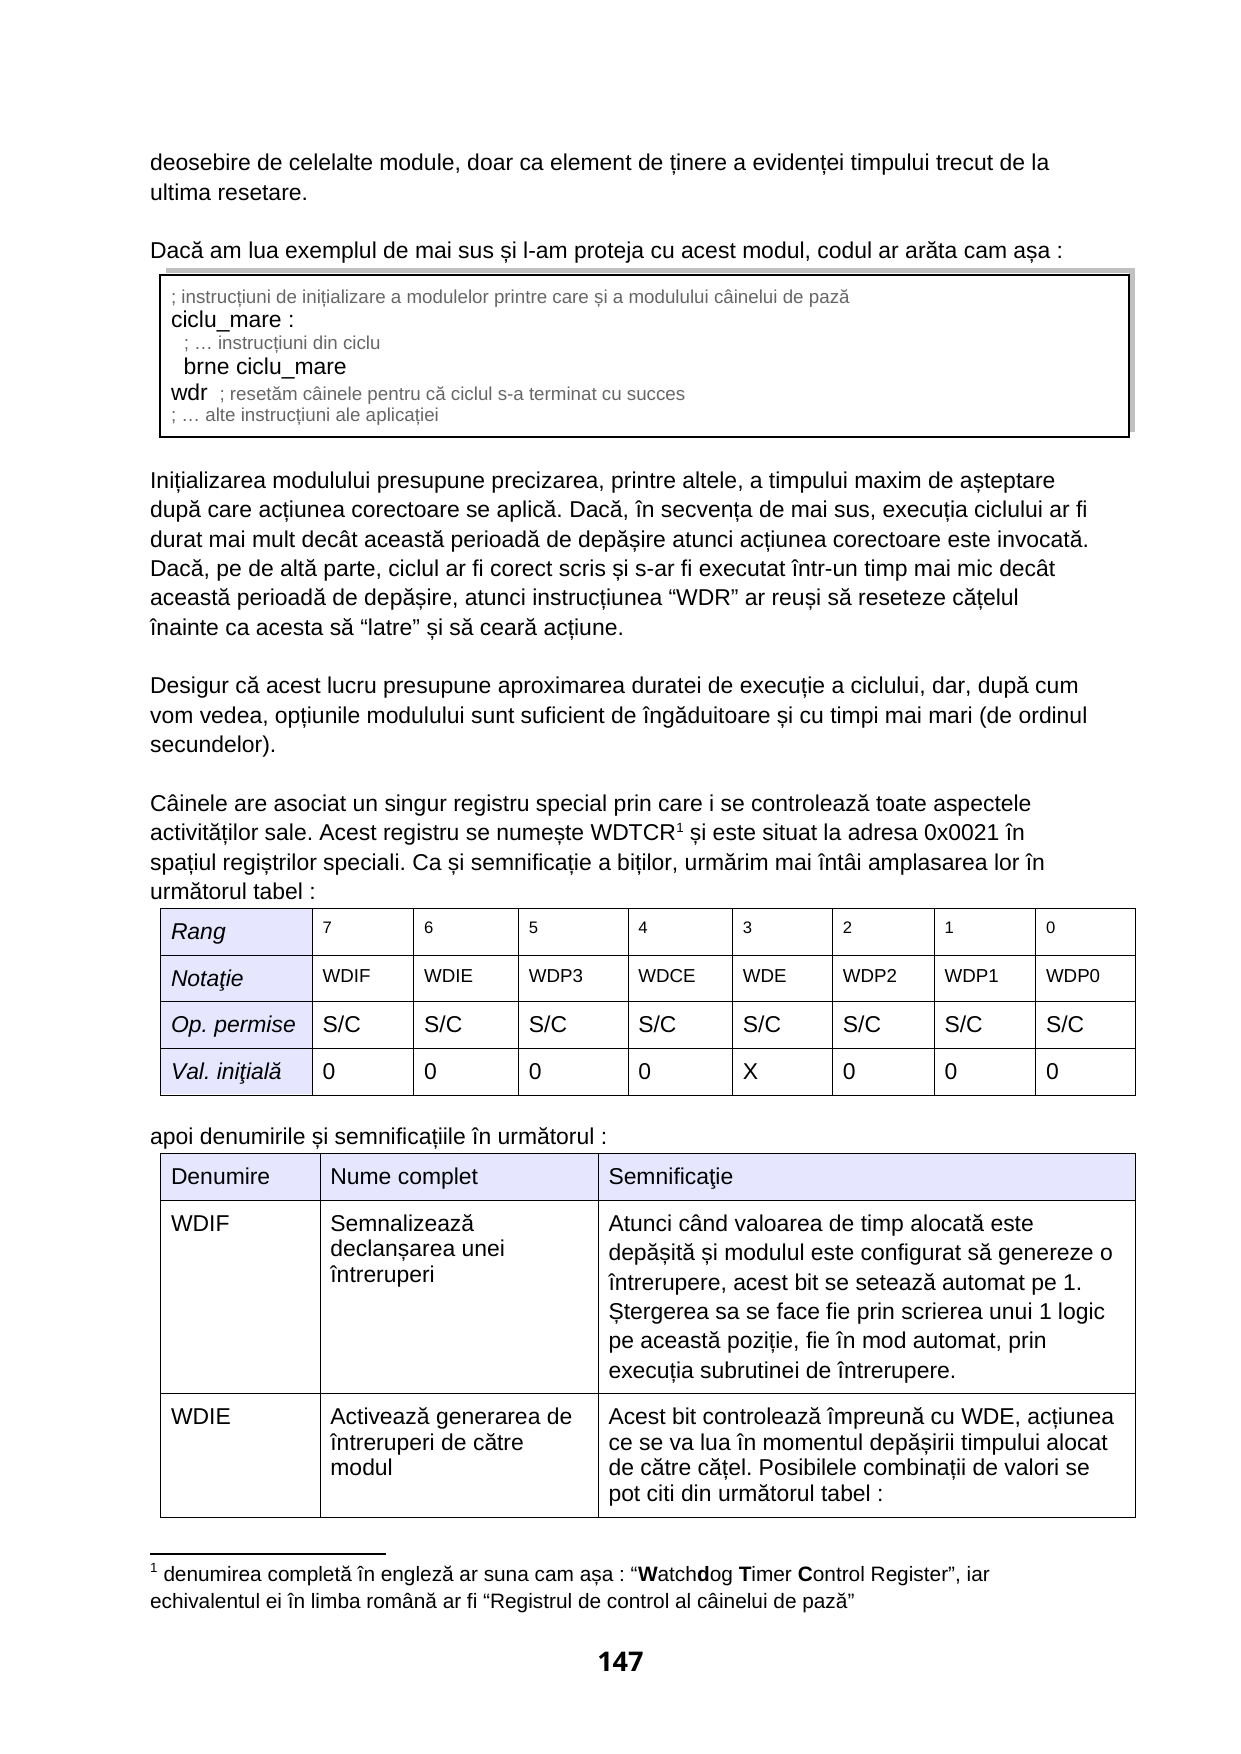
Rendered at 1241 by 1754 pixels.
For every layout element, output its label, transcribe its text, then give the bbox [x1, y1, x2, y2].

table_header Semnificaţie [599, 1154, 1135, 1200]
table_cell 0 [414, 1049, 518, 1094]
table_cell WDP3 [519, 956, 628, 1001]
text Inițializarea modulului presupune precizarea, printre altele, a timpului maxim de așteptare după care acțiunea corectoare se aplică. Dacă, în secvența de mai sus, execuția ciclului ar fi durat mai mult decât această perioadă de depășire atunci acțiunea corectoare este invocată. Dacă, pe de altă parte, ciclul ar fi corect scris și s-ar fi executat într-un timp mai mic decât această perioadă de depășire, atunci instrucțiunea “WDR” ar reuși să reseteze cățelul înainte ca acesta să “latre” și să ceară acțiune. [150, 468, 1091, 640]
table_cell S/C [1036, 1002, 1135, 1048]
text Câinele are asociat un singur registru special prin care i se controlează toate aspectele activităților sale. Acest registru se numește WDTCR și este situat la adresa 0x0021 în spațiul regiștrilor speciali. Ca și semnificație a biților, urmărim mai întâi amplasarea lor în următorul tabel : [150, 791, 1091, 904]
table_cell WDIF [161, 1201, 320, 1393]
table_cell S/C [313, 1002, 413, 1048]
table_cell X [733, 1049, 832, 1094]
table_cell S/C [519, 1002, 628, 1048]
table_header Rang [161, 909, 312, 955]
table_cell WDP1 [935, 956, 1035, 1001]
text deosebire de celelalte module, doar ca element de ținere a evidenței timpului trecut de la ultima resetare. [150, 150, 1091, 205]
text denumirea completă în engleză ar suna cam așa : “Watchdog Timer Control Register”, iar echivalentul ei în limba română ar fi “Registrul de control al câinelui de pază” [150, 1561, 1091, 1613]
table_header 2 [833, 909, 934, 955]
table_header 4 [629, 909, 732, 955]
table_cell WDCE [629, 956, 732, 1001]
table_cell 0 [935, 1049, 1035, 1094]
table_cell WDIE [414, 956, 518, 1001]
table_cell 0 [313, 1049, 413, 1094]
table_cell Activează generarea de întreruperi de către modul [321, 1394, 598, 1517]
table_header 6 [414, 909, 518, 955]
table_cell Val. iniţială [161, 1049, 312, 1094]
table_header Denumire [161, 1154, 320, 1200]
table_header 5 [519, 909, 628, 955]
table_header 7 [313, 909, 413, 955]
table_cell 0 [629, 1049, 732, 1094]
table_cell WDE [733, 956, 832, 1001]
table_cell WDIF [313, 956, 413, 1001]
table_cell 0 [519, 1049, 628, 1094]
text Desigur că acest lucru presupune aproximarea duratei de execuție a ciclului, dar, după cum vom vedea, opțiunile modulului sunt suficient de îngăduitoare și cu timpi mai mari (de ordinul secundelor). [150, 673, 1091, 758]
table_header 3 [733, 909, 832, 955]
table_cell 0 [833, 1049, 934, 1094]
table_cell Notaţie [161, 956, 312, 1001]
table_cell S/C [833, 1002, 934, 1048]
table_cell WDP0 [1036, 956, 1135, 1001]
table_cell 0 [1036, 1049, 1135, 1094]
table_cell Atunci când valoarea de timp alocată este depășită și modulul este configurat să genereze o întrerupere, acest bit se setează automat pe 1. Ștergerea sa se face fie prin scrierea unui 1 logic pe această poziție, fie în mod automat, prin execuția subrutinei de întrerupere. [599, 1201, 1135, 1393]
text Dacă am lua exemplul de mai sus și l-am proteja cu acest modul, codul ar arăta cam așa : [150, 238, 1091, 264]
table_cell S/C [414, 1002, 518, 1048]
table_cell WDP2 [833, 956, 934, 1001]
table_cell Op. permise [161, 1002, 312, 1048]
table_cell Semnalizează declanșarea unei întreruperi [321, 1201, 598, 1393]
table_header 1 [935, 909, 1035, 955]
table_cell Acest bit controlează împreună cu WDE, acțiunea ce se va lua în momentul depășirii timpului alocat de către cățel. Posibilele combinații de valori se pot citi din următorul tabel : [599, 1394, 1135, 1517]
table_header ; instrucțiuni de inițializare a modulelor printre care și a modulului câinelui de pază ciclu_mare : ; … instrucțiuni din ciclu brne ciclu_mare wdr ; resetăm câinele pentru că ciclul s-a terminat cu succes ; … alte instrucțiuni ale aplicației [161, 276, 1128, 436]
table_header Nume complet [321, 1154, 598, 1200]
text apoi denumirile și semnificațiile în următorul : [150, 1124, 1091, 1149]
table_cell S/C [935, 1002, 1035, 1048]
table_cell S/C [733, 1002, 832, 1048]
table_header 0 [1036, 909, 1135, 955]
table_cell WDIE [161, 1394, 320, 1517]
table_cell S/C [629, 1002, 732, 1048]
